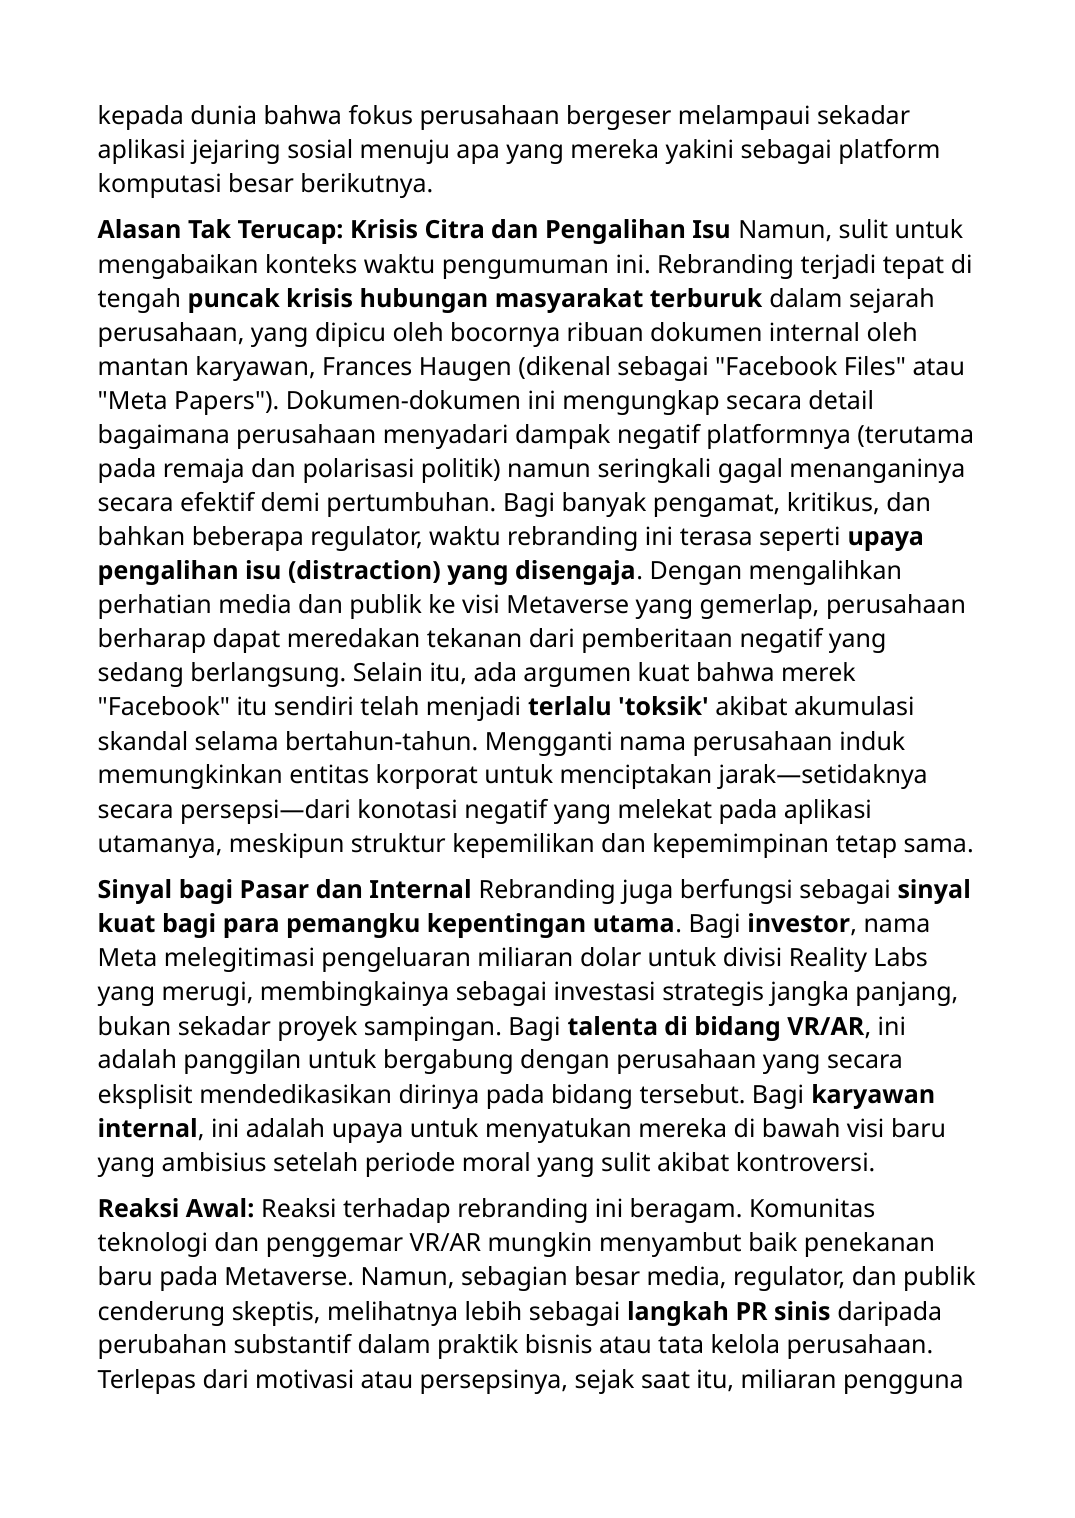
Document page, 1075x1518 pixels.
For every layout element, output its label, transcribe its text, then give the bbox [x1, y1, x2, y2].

text Reaksi Awal: Reaksi terhadap rebranding ini beragam. Komunitas teknologi dan penggemar VR/AR mungkin menyambut baik penekanan baru pada Metaverse. Namun, sebagian besar media, regulator, dan publik cenderung skeptis, melihatnya lebih sebagai langkah PR sinis daripada perubahan substantif dalam praktik bisnis atau tata kelola perusahaan. Terlepas dari motivasi atau persepsinya, sejak saat itu, miliaran pengguna [97, 1191, 977, 1395]
text Sinyal bagi Pasar dan Internal Rebranding juga berfungsi sebagai sinyal kuat bagi para pemangku kepentingan utama. Bagi investor, nama Meta melegitimasi pengeluaran miliaran dolar untuk divisi Reality Labs yang merugi, membingkainya sebagai investasi strategis jangka panjang, bukan sekadar proyek sampingan. Bagi talenta di bidang VR/AR, ini adalah panggilan untuk bergabung dengan perusahaan yang secara eksplisit mendedikasikan dirinya pada bidang tersebut. Bagi karyawan internal, ini adalah upaya untuk menyatukan mereka di bawah visi baru yang ambisius setelah periode moral yang sulit akibat kontroversi. [97, 872, 977, 1178]
text Alasan Tak Terucap: Krisis Citra dan Pengalihan Isu Namun, sulit untuk mengabaikan konteks waktu pengumuman ini. Rebranding terjadi tepat di tengah puncak krisis hubungan masyarakat terburuk dalam sejarah perusahaan, yang dipicu oleh bocornya ribuan dokumen internal oleh mantan karyawan, Frances Haugen (dikenal sebagai "Facebook Files" atau "Meta Papers"). Dokumen-dokumen ini mengungkap secara detail bagaimana perusahaan menyadari dampak negatif platformnya (terutama pada remaja dan polarisasi politik) namun seringkali gagal menanganinya secara efektif demi pertumbuhan. Bagi banyak pengamat, kritikus, dan bahkan beberapa regulator, waktu rebranding ini terasa seperti upaya pengalihan isu (distraction) yang disengaja. Dengan mengalihkan perhatian media dan publik ke visi Metaverse yang gemerlap, perusahaan berharap dapat meredakan tekanan dari pemberitaan negatif yang sedang berlangsung. Selain itu, ada argumen kuat bahwa merek "Facebook" itu sendiri telah menjadi terlalu 'toksik' akibat akumulasi skandal selama bertahun-tahun. Mengganti nama perusahaan induk memungkinkan entitas korporat untuk menciptakan jarak—setidaknya secara persepsi—dari konotasi negatif yang melekat pada aplikasi utamanya, meskipun struktur kepemilikan dan kepemimpinan tetap sama. [97, 212, 977, 859]
text kepada dunia bahwa fokus perusahaan bergeser melampaui sekadar aplikasi jejaring sosial menuju apa yang mereka yakini sebagai platform komputasi besar berikutnya. [97, 97, 977, 200]
